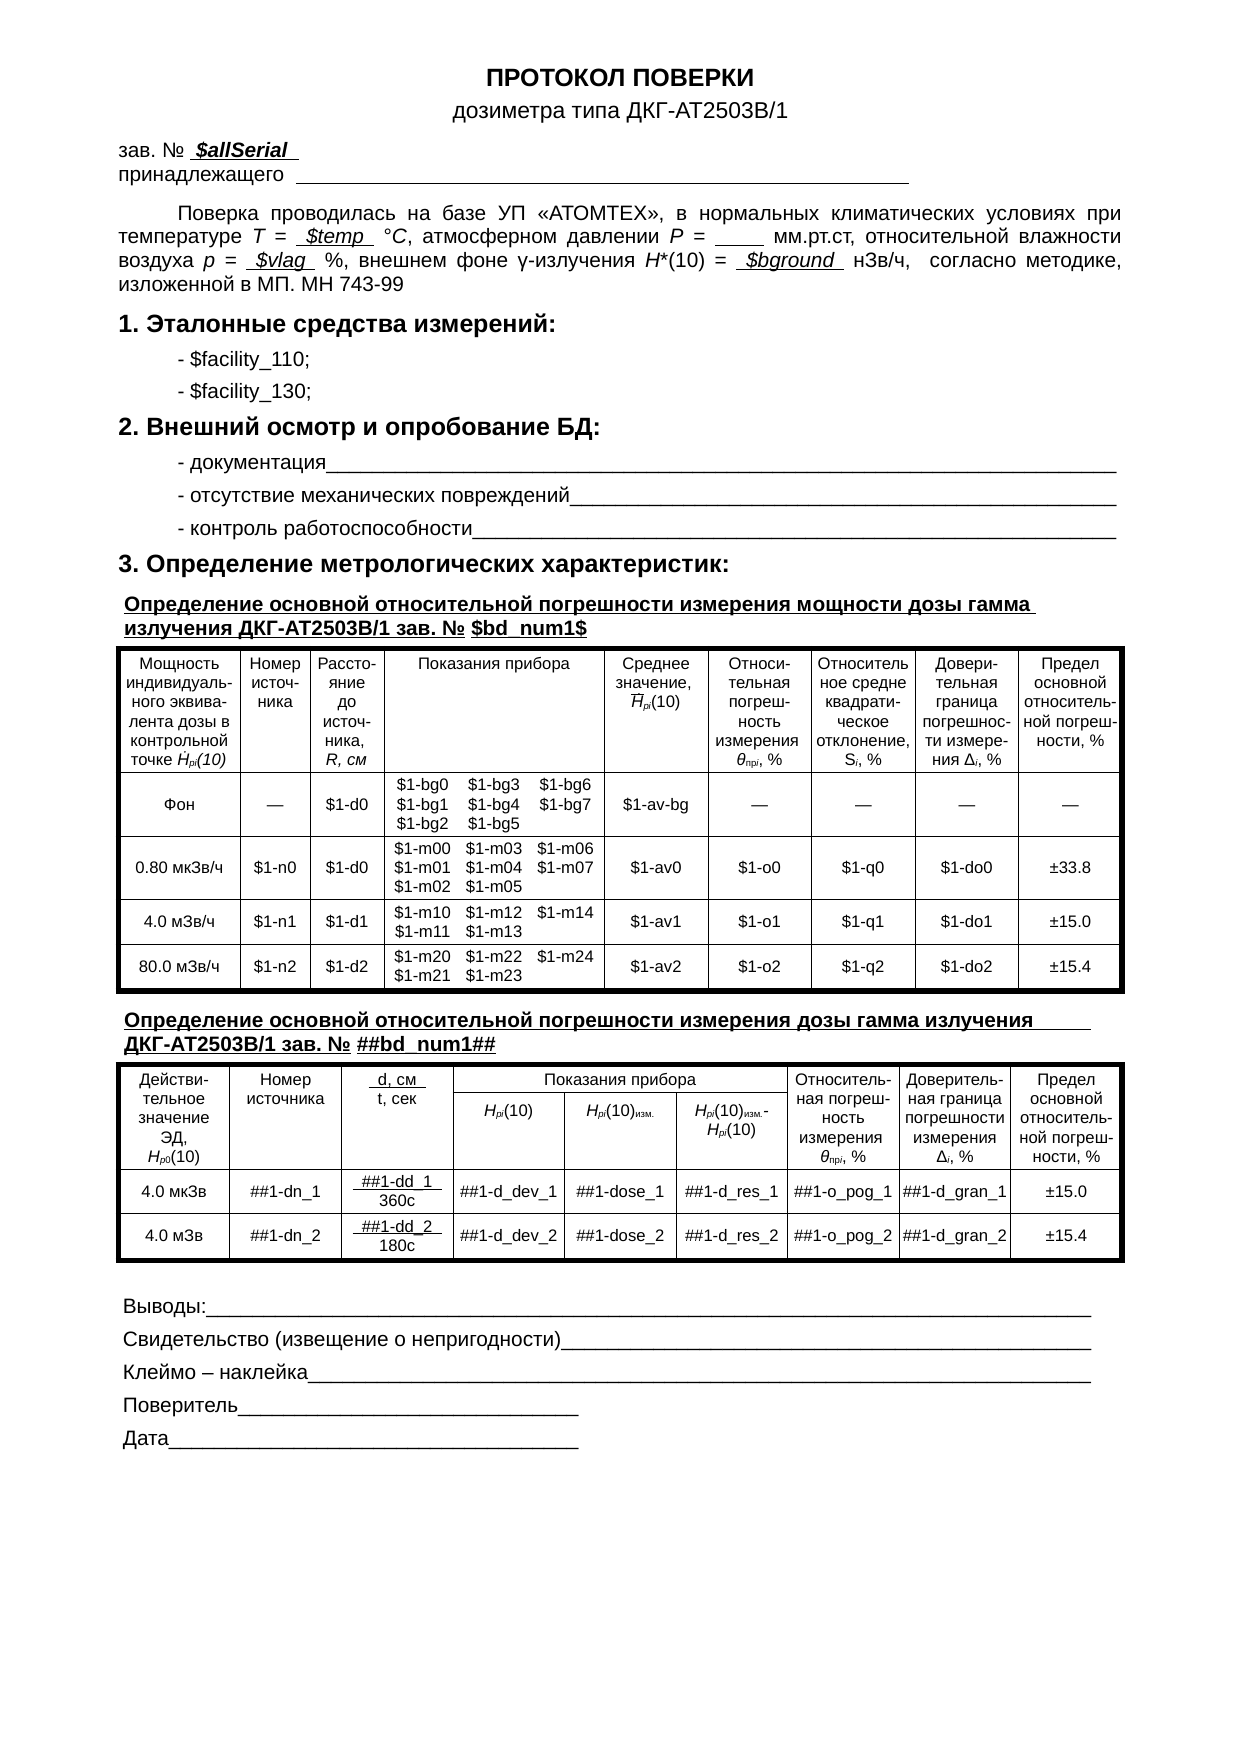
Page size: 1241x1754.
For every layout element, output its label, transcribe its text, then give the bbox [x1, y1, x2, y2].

table_cell — [812, 773, 915, 836]
table_cell $1-q1 [812, 900, 915, 944]
table_cell ##1-d_dev_2 [454, 1214, 564, 1258]
table_cell $1-av0 [605, 837, 708, 899]
table_cell ±15.0 [1011, 1170, 1119, 1213]
table_header Определение основной относительной погрешности измерения дозы гамма излучения ДКГ-АТ2503B/1 зав. № ##bd_num1## [118, 994, 1122, 1062]
table_cell $1-o2 [709, 945, 811, 988]
table_cell d, см t, сек [342, 1067, 453, 1169]
table_cell $1-do1 [916, 900, 1018, 944]
table_cell $1-do2 [916, 945, 1018, 988]
table_cell 4.0 мЗв [121, 1214, 229, 1258]
table_cell Рассто-яние до источ-ника, R, см [311, 651, 384, 772]
table_cell — [916, 773, 1018, 836]
table_cell Номер источника [230, 1067, 341, 1169]
table_cell 4.0 мЗв/ч [121, 900, 240, 944]
table_cell $1-av-bg [605, 773, 708, 836]
table_header Выводы: [118, 1290, 1122, 1323]
table_cell ##1-dn_2 [230, 1214, 341, 1258]
table_cell $1-d1 [311, 900, 384, 944]
text принадлежащего . . [118, 162, 1122, 186]
table_cell ±15.4 [1019, 945, 1119, 988]
table_cell ##1-dd_1 360c [342, 1170, 453, 1213]
table_cell Предел основной относитель-ной погреш-ности, % [1019, 651, 1119, 772]
table_cell Относительное средне квадрати-ческое отклонение, Si, % [812, 651, 915, 772]
table_cell $1-do0 [916, 837, 1018, 899]
text 3. Определение метрологических характеристик: [118, 549, 1122, 577]
table_cell Доверитель-ная граница погрешности измерения Δi, % [900, 1067, 1010, 1169]
text зав. № $allSerial . [118, 138, 1122, 162]
table_cell 4.0 мкЗв [121, 1170, 229, 1213]
table_cell Номер источ-ника [241, 651, 310, 772]
table_cell ##1-dn_1 [230, 1170, 341, 1213]
table_cell — [241, 773, 310, 836]
text ПРОТОКОЛ ПОВЕРКИ [118, 62, 1122, 91]
table_cell ##1-d_gran_1 [900, 1170, 1010, 1213]
table_cell Hpi(10)изм. [565, 1093, 676, 1169]
text - $facility_130; [118, 379, 1122, 403]
table_cell $1-n2 [241, 945, 310, 988]
table_cell Показания прибора [454, 1067, 787, 1092]
table_cell $1-m00 $1-m01 $1-m02 $1-m03 $1-m04 $1-m05 $1-m06 $1-m07 [385, 837, 604, 899]
table_cell ##1-d_res_1 [677, 1170, 787, 1213]
table_cell Мощность индивидуаль-ного эквива-лента дозы в контрольной точке Ḣpi(10) [121, 651, 240, 772]
table_cell $1-m10 $1-m11 $1-m12 $1-m13 $1-m14 [385, 900, 604, 944]
text Поверка проводилась на базе УП «АТОМТЕХ», в нормальных климатических условиях при температуре Т = $temp °С, атмосферном давлении Р = мм.рт.ст, относительной влажности воздуха р = $vlag %, внешнем фоне γ-излучения H*(10) = $bground нЗв/ч, согласно методике, изложенной в МП. МН 743-99 [118, 200, 1122, 296]
table_cell Относи-тельная погреш-ность измерения θпрi, % [709, 651, 811, 772]
table_cell $1-m20 $1-m21 $1-m22 $1-m23 $1-m24 [385, 945, 604, 988]
table_cell $1-n0 [241, 837, 310, 899]
table_cell $1-d2 [311, 945, 384, 988]
table_cell ##1-d_res_2 [677, 1214, 787, 1258]
table_cell $1-o0 [709, 837, 811, 899]
table_cell 0.80 мкЗв/ч [121, 837, 240, 899]
table_cell ##1-dd_2 180c [342, 1214, 453, 1258]
table_cell $1-d0 [311, 837, 384, 899]
table_cell $1-av2 [605, 945, 708, 988]
table_cell Hpi(10) [454, 1093, 564, 1169]
table_cell Действи-тельное значение ЭД, Hp0(10) [121, 1067, 229, 1169]
table_cell ±33.8 [1019, 837, 1119, 899]
table_cell Фон [121, 773, 240, 836]
text 2. Внешний осмотр и опробование БД: [118, 412, 1122, 441]
table_cell Предел основной относитель-ной погреш-ности, % [1011, 1067, 1119, 1169]
table_cell ##1-o_pog_2 [788, 1214, 899, 1258]
table_cell Довери-тельная граница погрешнос-ти измере-ния Δi, % [916, 651, 1018, 772]
text дозиметра типа ДКГ-АТ2503B/1 [118, 97, 1122, 124]
table_cell 80.0 мЗв/ч [121, 945, 240, 988]
text 1. Эталонные средства измерений: [118, 309, 1122, 337]
table_cell Среднее значение, Ḣpi(10) [605, 651, 708, 772]
table_cell $1-d0 [311, 773, 384, 836]
text - контроль работоспособности [118, 516, 1122, 540]
table_cell Дата [118, 1422, 1122, 1454]
table_cell $1-n1 [241, 900, 310, 944]
text - документация [118, 450, 1122, 474]
table_cell ##1-d_gran_2 [900, 1214, 1010, 1258]
table_cell $1-o1 [709, 900, 811, 944]
table_cell $1-q0 [812, 837, 915, 899]
table_cell ##1-d_dev_1 [454, 1170, 564, 1213]
table_cell ##1-dose_1 [565, 1170, 676, 1213]
table_cell Относитель-ная погреш-ность измерения θпрi, % [788, 1067, 899, 1169]
table_cell — [1019, 773, 1119, 836]
table_cell ##1-dose_2 [565, 1214, 676, 1258]
table_header Определение основной относительной погрешности измерения мощности дозы гамма излучения ДКГ-АТ2503B/1 зав. № $bd_num1$ [118, 578, 1122, 646]
table_cell Свидетельство (извещение о непригодности) [118, 1323, 1122, 1356]
table_cell $1-q2 [812, 945, 915, 988]
table_cell Hpi(10)изм.-Hpi(10) [677, 1093, 787, 1169]
text - отсутствие механических повреждений [118, 483, 1122, 507]
table_cell ±15.4 [1011, 1214, 1119, 1258]
table_cell Показания прибора [385, 651, 604, 772]
text - $facility_110; [118, 346, 1122, 370]
table_cell ##1-o_pog_1 [788, 1170, 899, 1213]
table_cell $1-av1 [605, 900, 708, 944]
table_cell Клеймо – наклейка [118, 1356, 1122, 1389]
table_cell Поверитель [118, 1389, 1122, 1422]
table_cell ±15.0 [1019, 900, 1119, 944]
table_cell — [709, 773, 811, 836]
table_cell $1-bg0 $1-bg1 $1-bg2 $1-bg3 $1-bg4 $1-bg5 $1-bg6 $1-bg7 [385, 773, 604, 836]
